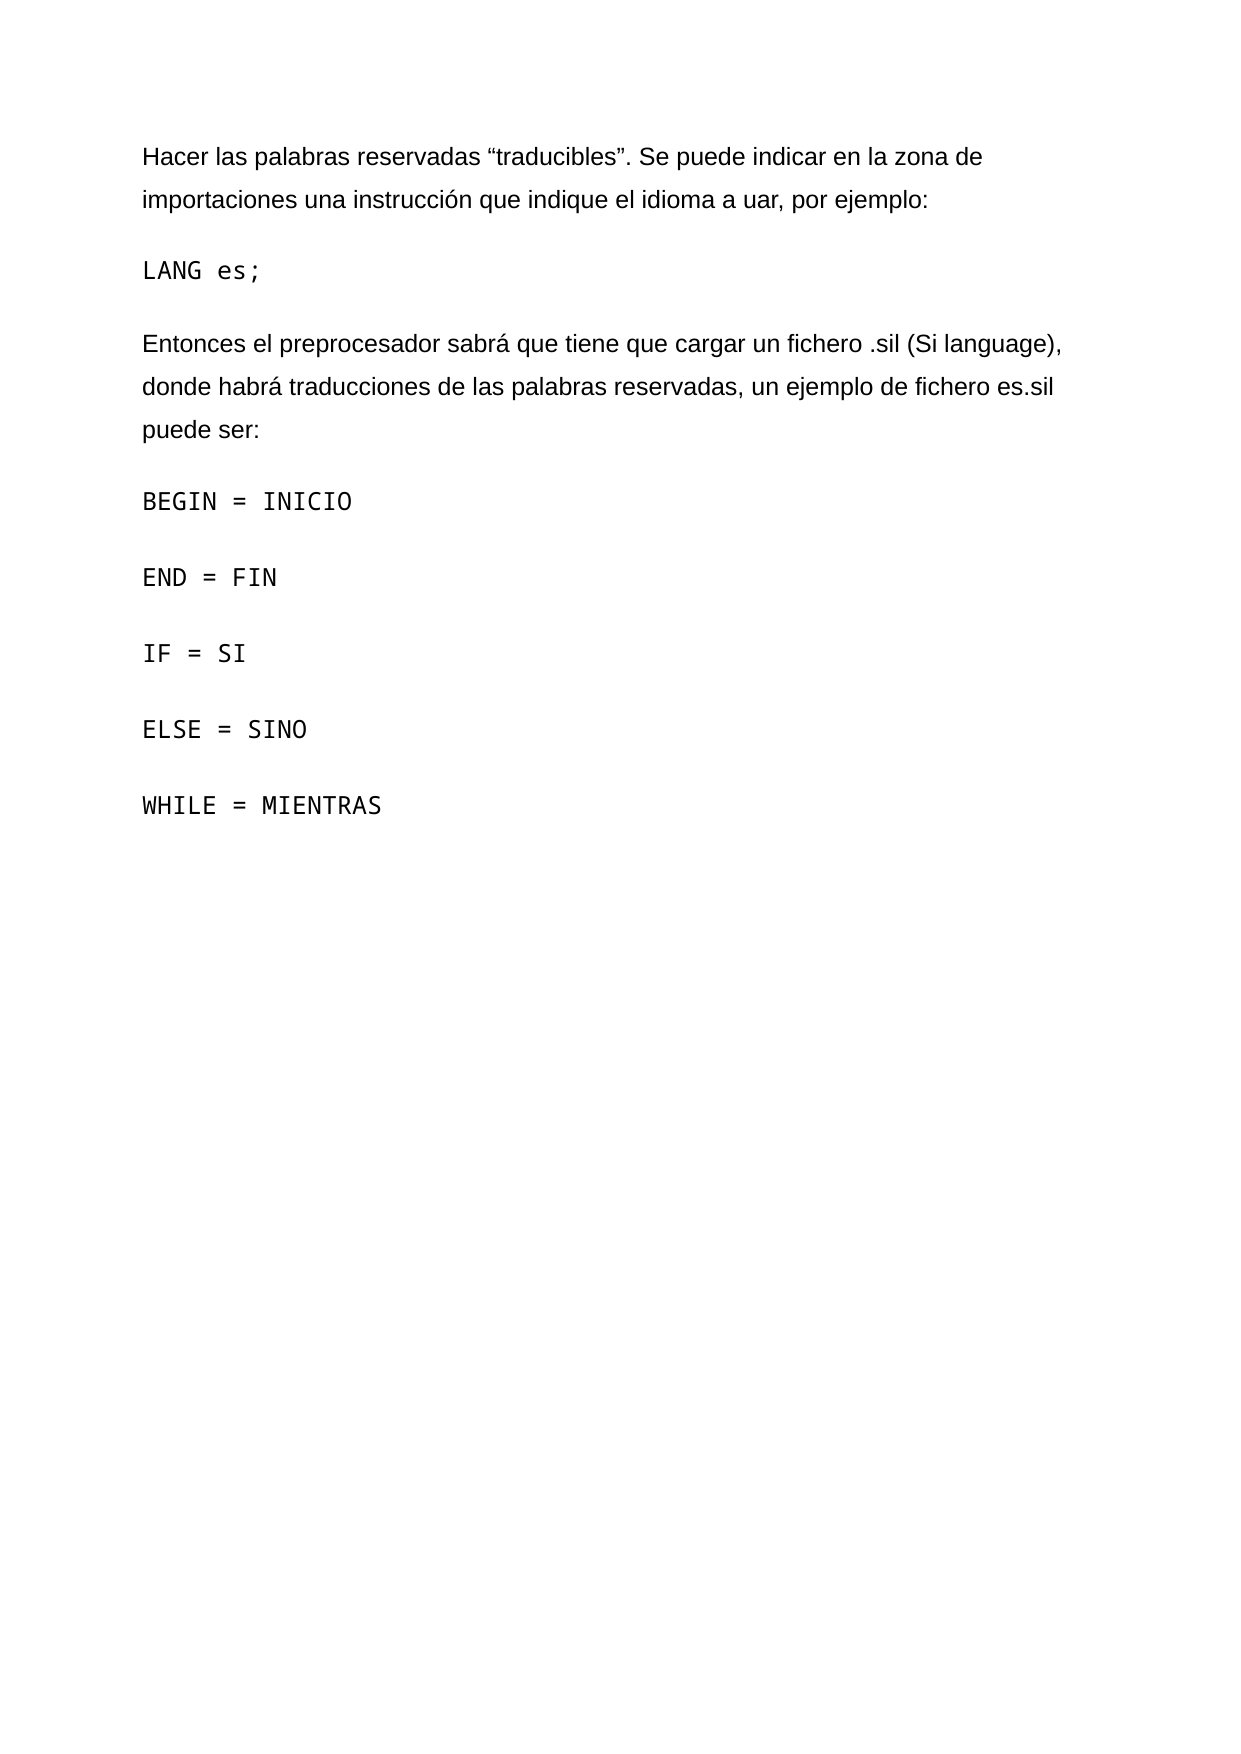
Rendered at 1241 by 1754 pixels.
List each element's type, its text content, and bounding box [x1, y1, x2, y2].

text BEGIN = INICIO [142, 483, 1098, 517]
text ELSE = SINO [142, 712, 1098, 746]
text WHILE = MIENTRAS [142, 788, 1098, 822]
text LANG es; [142, 253, 1098, 287]
text Entonces el preprocesador sabrá que tiene que cargar un fichero .sil (Si language), donde habrá traducciones de las palabras reservadas, un ejemplo de fichero es.sil puede ser: [142, 329, 1098, 444]
text Hacer las palabras reservadas “traducibles”. Se puede indicar en la zona de importaciones una instrucción que indique el idioma a uar, por ejemplo: [142, 142, 1098, 214]
text IF = SI [142, 636, 1098, 669]
text END = FIN [142, 559, 1098, 593]
